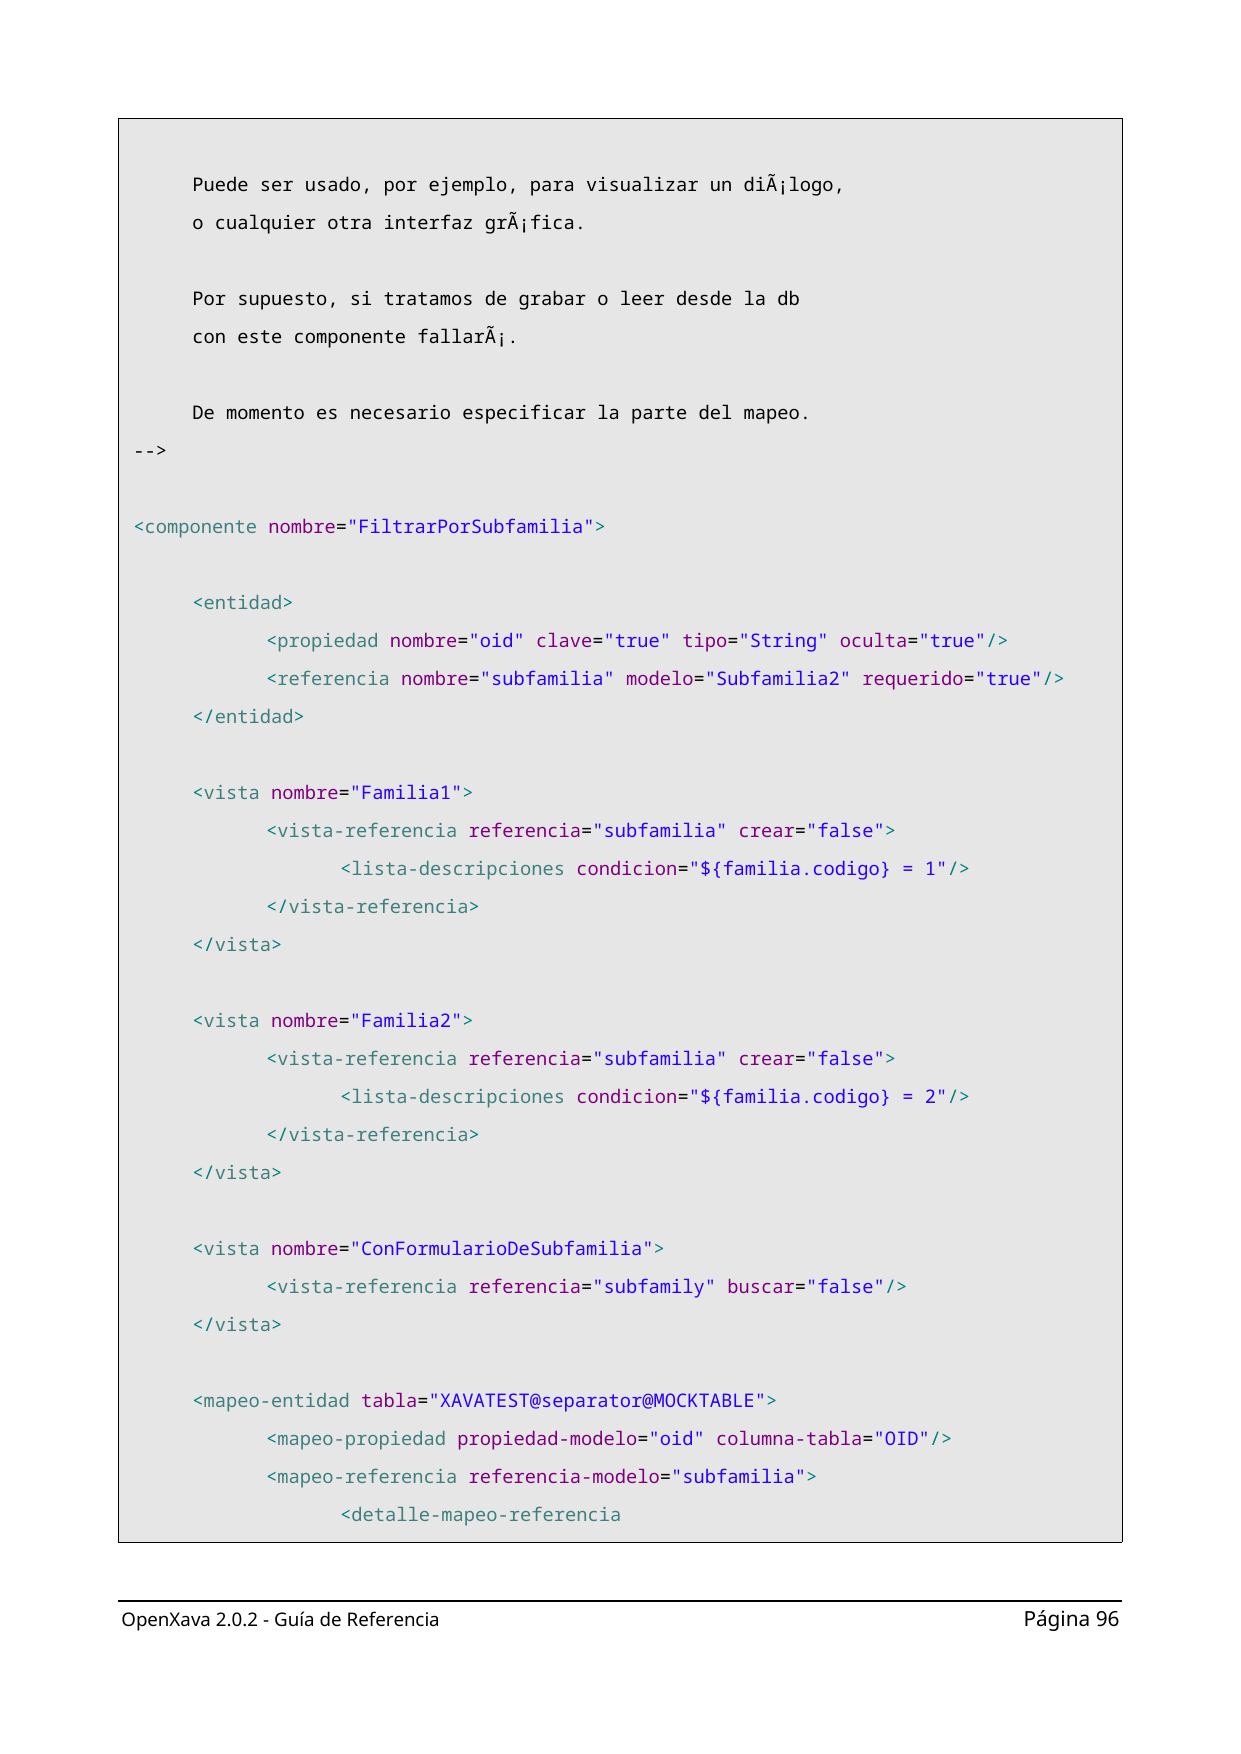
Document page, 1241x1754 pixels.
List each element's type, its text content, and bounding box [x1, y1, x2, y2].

text <mapeo-propiedad propiedad-modelo="oid" columna-tabla="OID"/> [119, 1411, 1122, 1449]
text </vista> [119, 1145, 1122, 1183]
text <referencia nombre="subfamilia" modelo="Subfamilia2" requerido="true"/> [119, 650, 1122, 688]
text </vista-referencia> [119, 1107, 1122, 1145]
text </entidad> [119, 688, 1122, 726]
text con este componente fallarÃ¡. [119, 308, 1122, 346]
text --> [119, 422, 1122, 460]
text <vista nombre="Familia2"> [119, 993, 1122, 1031]
text <vista-referencia referencia="subfamilia" crear="false"> [119, 1031, 1122, 1069]
text <vista-referencia referencia="subfamilia" crear="false"> [119, 802, 1122, 841]
text Por supuesto, si tratamos de grabar o leer desde la db [119, 270, 1122, 308]
text <entidad> [119, 574, 1122, 612]
text <mapeo-referencia referencia-modelo="subfamilia"> [119, 1449, 1122, 1487]
text <vista nombre="Familia1"> [119, 764, 1122, 802]
text <lista-descripciones condicion="${familia.codigo} = 1"/> [119, 841, 1122, 878]
text <componente nombre="FiltrarPorSubfamilia"> [119, 498, 1122, 536]
text Puede ser usado, por ejemplo, para visualizar un diÃ¡logo, [119, 156, 1122, 194]
text <propiedad nombre="oid" clave="true" tipo="String" oculta="true"/> [119, 612, 1122, 650]
text De momento es necesario especificar la parte del mapeo. [119, 384, 1122, 422]
text <vista-referencia referencia="subfamily" buscar="false"/> [119, 1259, 1122, 1297]
text <vista nombre="ConFormularioDeSubfamilia"> [119, 1221, 1122, 1259]
text <mapeo-entidad tabla="XAVATEST@separator@MOCKTABLE"> [119, 1373, 1122, 1411]
text </vista> [119, 1297, 1122, 1335]
text </vista> [119, 917, 1122, 954]
text o cualquier otra interfaz grÃ¡fica. [119, 194, 1122, 232]
text <detalle-mapeo-referencia [119, 1487, 1122, 1542]
text <lista-descripciones condicion="${familia.codigo} = 2"/> [119, 1069, 1122, 1107]
text </vista-referencia> [119, 878, 1122, 917]
